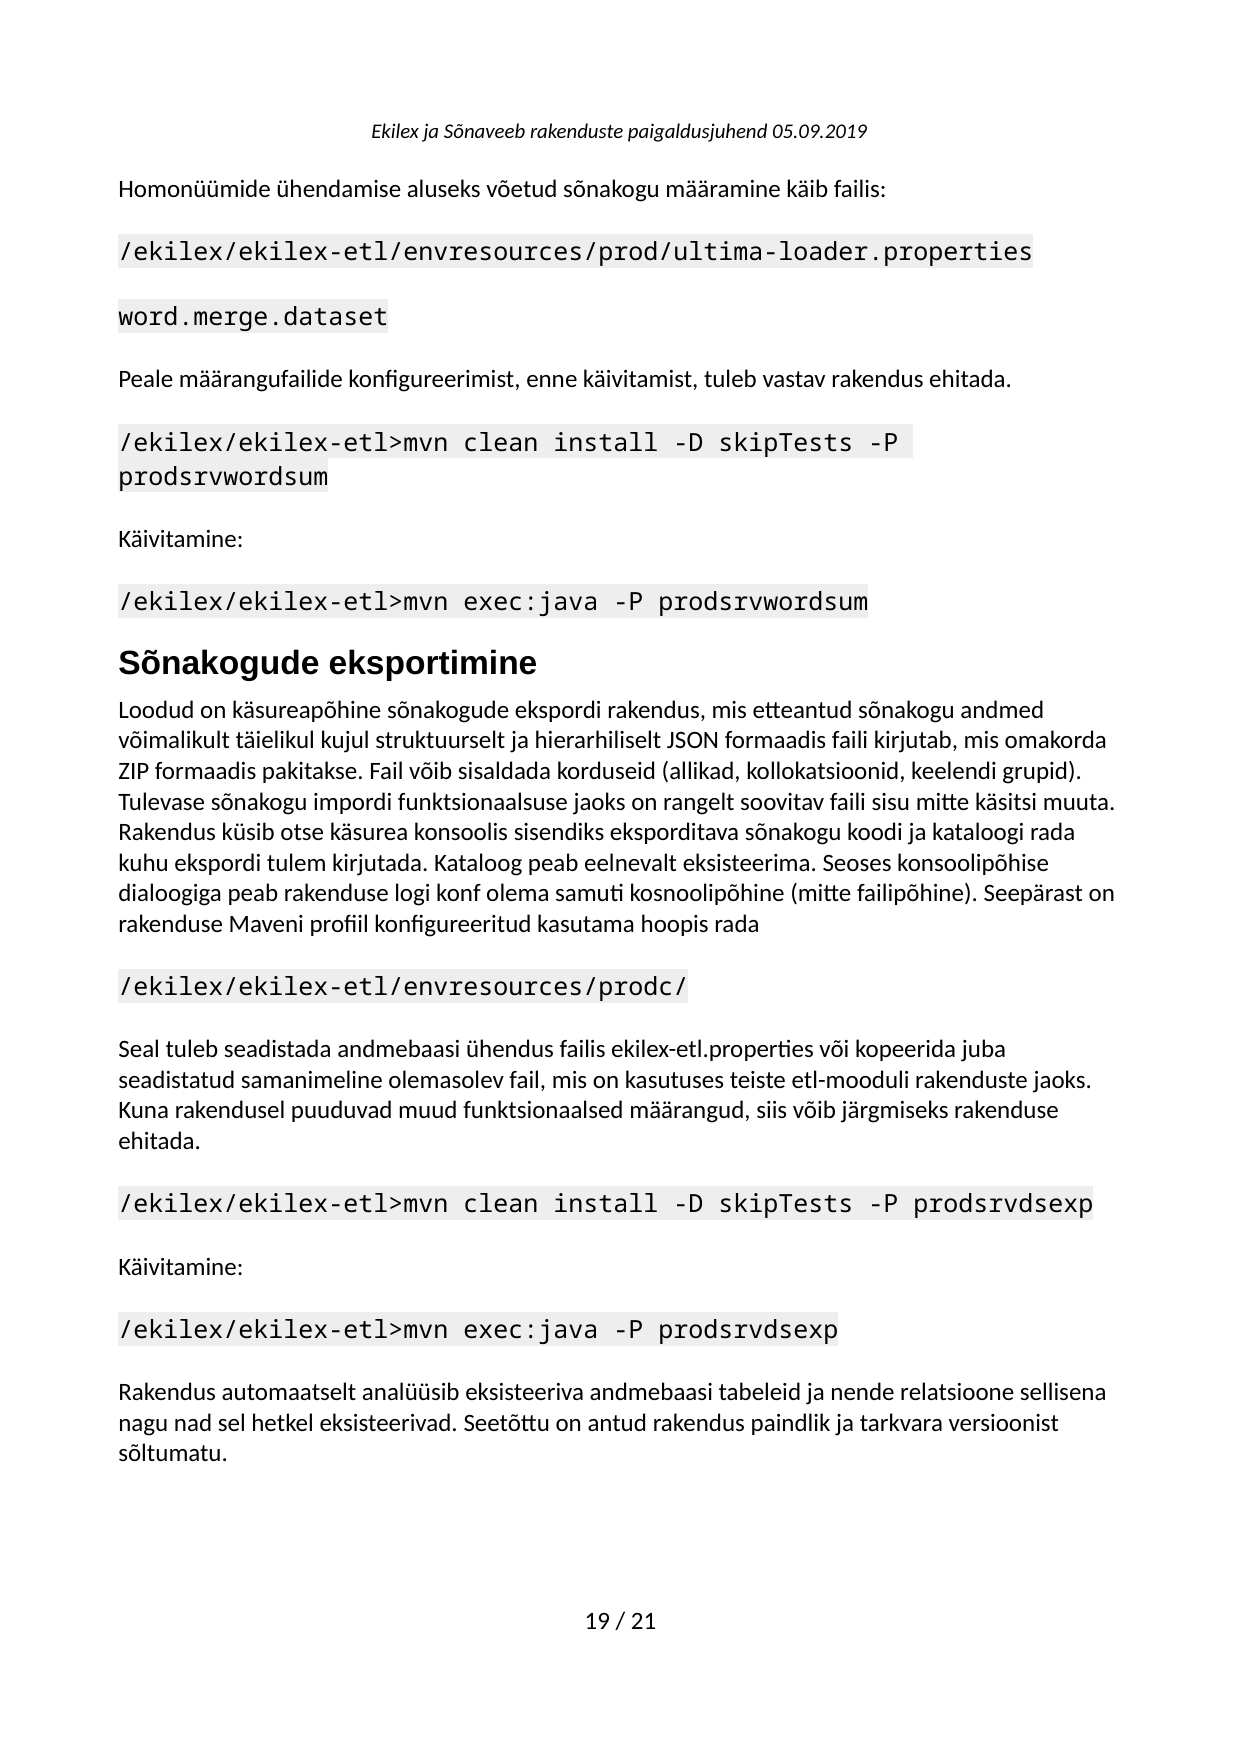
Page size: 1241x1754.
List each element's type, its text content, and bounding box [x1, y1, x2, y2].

text /ekilex/ekilex-etl>mvn clean install -D skipTests -P prodsrvwordsum [118, 424, 1122, 492]
text Kuna rakendusel puuduvad muud funktsionaalsed määrangud, siis võib järgmiseks rakenduse ehitada. [118, 1094, 1122, 1156]
text /ekilex/ekilex-etl/envresources/prodc/ [118, 969, 1122, 1003]
text word.merge.dataset [118, 299, 1122, 333]
text Käivitamine: [118, 1251, 1122, 1281]
text Peale määrangufailide konfigureerimist, enne käivitamist, tuleb vastav rakendus ehitada. [118, 363, 1122, 394]
subtitle Sõnakogude eksportimine [118, 643, 1122, 682]
text Käivitamine: [118, 523, 1122, 553]
text /ekilex/ekilex-etl/envresources/prod/ultima-loader.properties [118, 234, 1122, 268]
text Loodud on käsureapõhine sõnakogude ekspordi rakendus, mis etteantud sõnakogu andmed võimalikult täielikul kujul struktuurselt ja hierarhiliselt JSON formaadis faili kirjutab, mis omakorda ZIP formaadis pakitakse. Fail võib sisaldada korduseid (allikad, kollokatsioonid, keelendi grupid). Tulevase sõnakogu impordi funktsionaalsuse jaoks on rangelt soovitav faili sisu mitte käsitsi muuta. [118, 694, 1122, 816]
text Homonüümide ühendamise aluseks võetud sõnakogu määramine käib failis: [118, 173, 1122, 203]
text /ekilex/ekilex-etl>mvn clean install -D skipTests -P prodsrvdsexp [118, 1186, 1122, 1220]
text /ekilex/ekilex-etl>mvn exec:java -P prodsrvwordsum [118, 584, 1122, 618]
text Rakendus automaatselt analüüsib eksisteeriva andmebaasi tabeleid ja nende relatsioone sellisena nagu nad sel hetkel eksisteerivad. Seetõttu on antud rakendus paindlik ja tarkvara versioonist sõltumatu. [118, 1376, 1122, 1468]
text Seal tuleb seadistada andmebaasi ühendus failis ekilex-etl.properties või kopeerida juba seadistatud samanimeline olemasolev fail, mis on kasutuses teiste etl-mooduli rakenduste jaoks. [118, 1033, 1122, 1094]
text /ekilex/ekilex-etl>mvn exec:java -P prodsrvdsexp [118, 1312, 1122, 1346]
text Rakendus küsib otse käsurea konsoolis sisendiks eksporditava sõnakogu koodi ja kataloogi rada kuhu ekspordi tulem kirjutada. Kataloog peab eelnevalt eksisteerima. Seoses konsoolipõhise dialoogiga peab rakenduse logi konf olema samuti kosnoolipõhine (mitte failipõhine). Seepärast on rakenduse Maveni profiil konfigureeritud kasutama hoopis rada [118, 816, 1122, 938]
